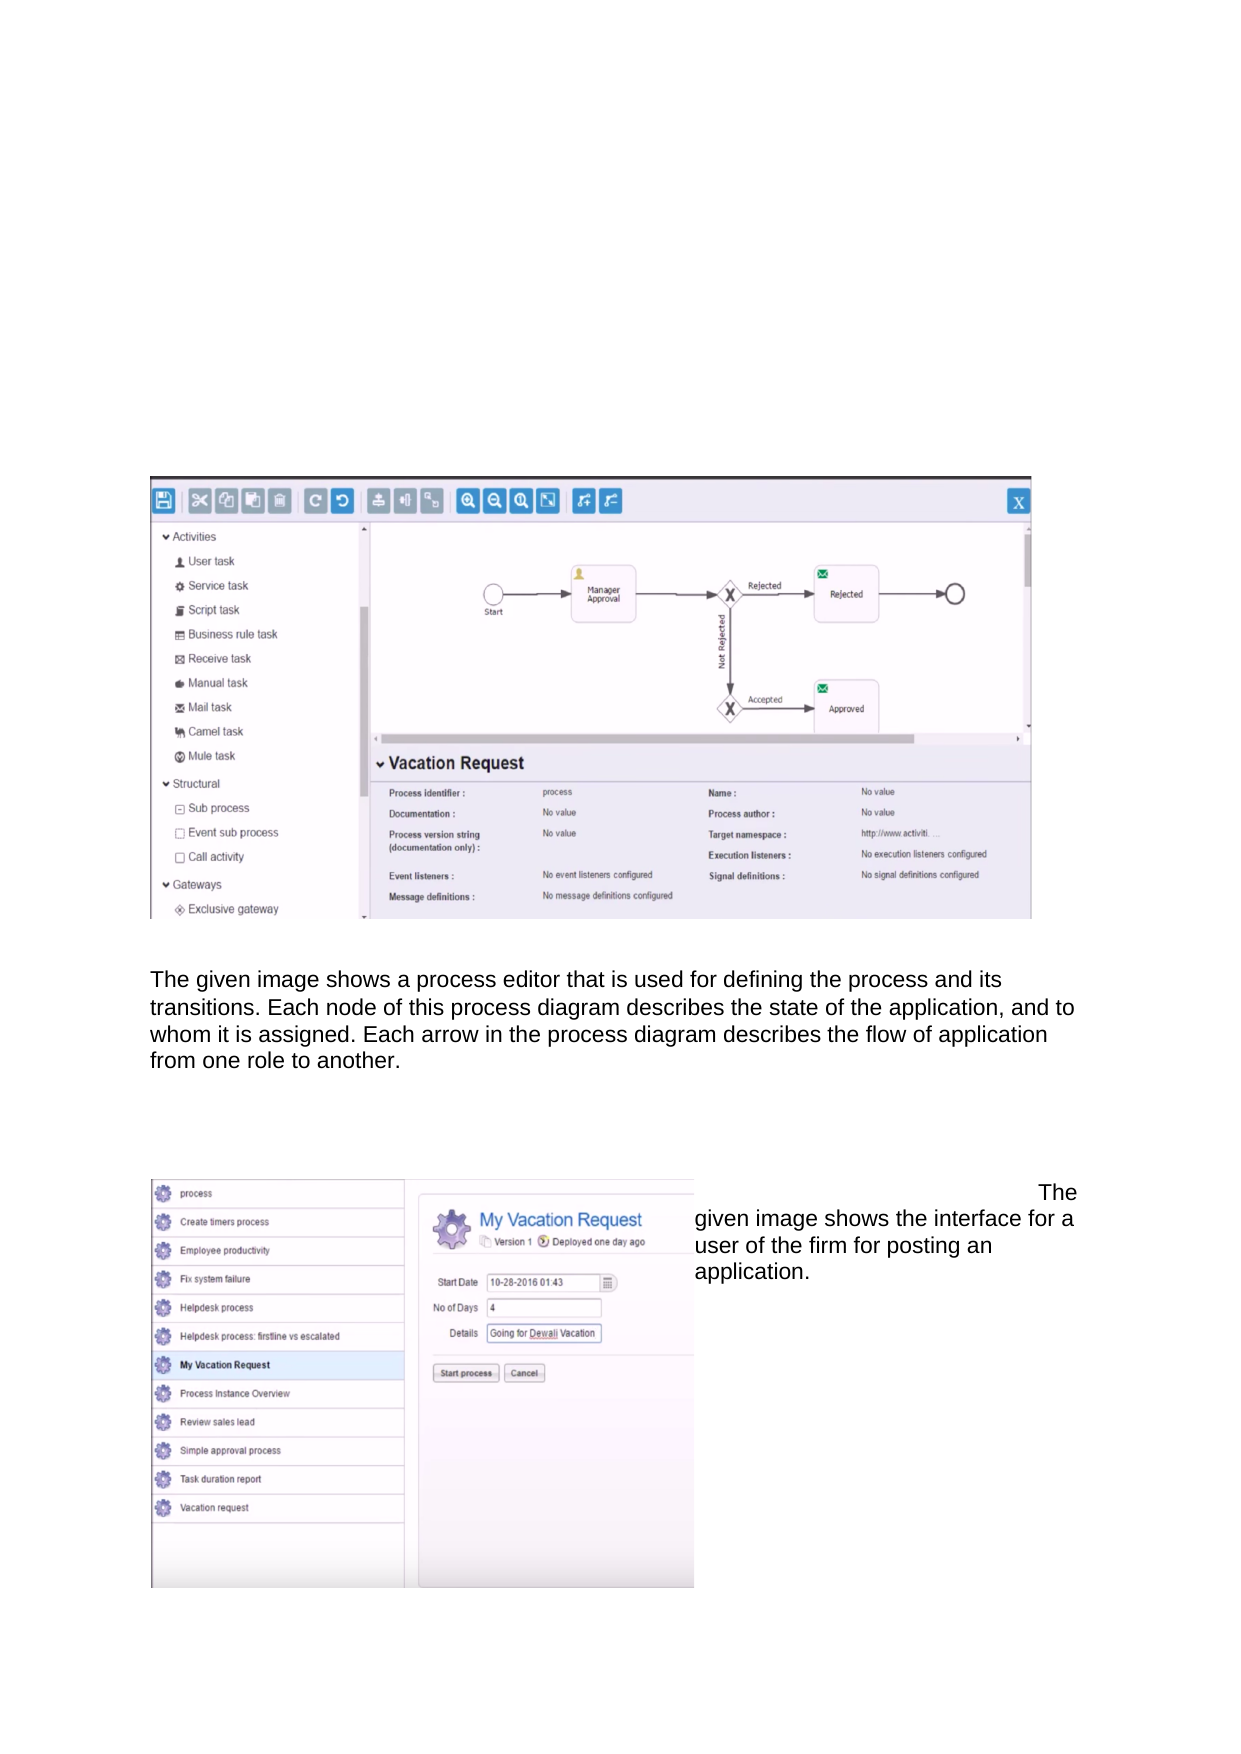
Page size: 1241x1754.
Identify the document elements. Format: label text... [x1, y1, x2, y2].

text The given image shows a process editor that is used for defining the process and its transitions. Each node of this process diagram describes the state of the application, and to whom it is assigned. Each arrow in the process diagram describes the flow of application from one role to another. [150, 966, 1090, 1073]
text The given image shows the interface for a user of the firm for posting an application. [695, 1179, 1090, 1284]
